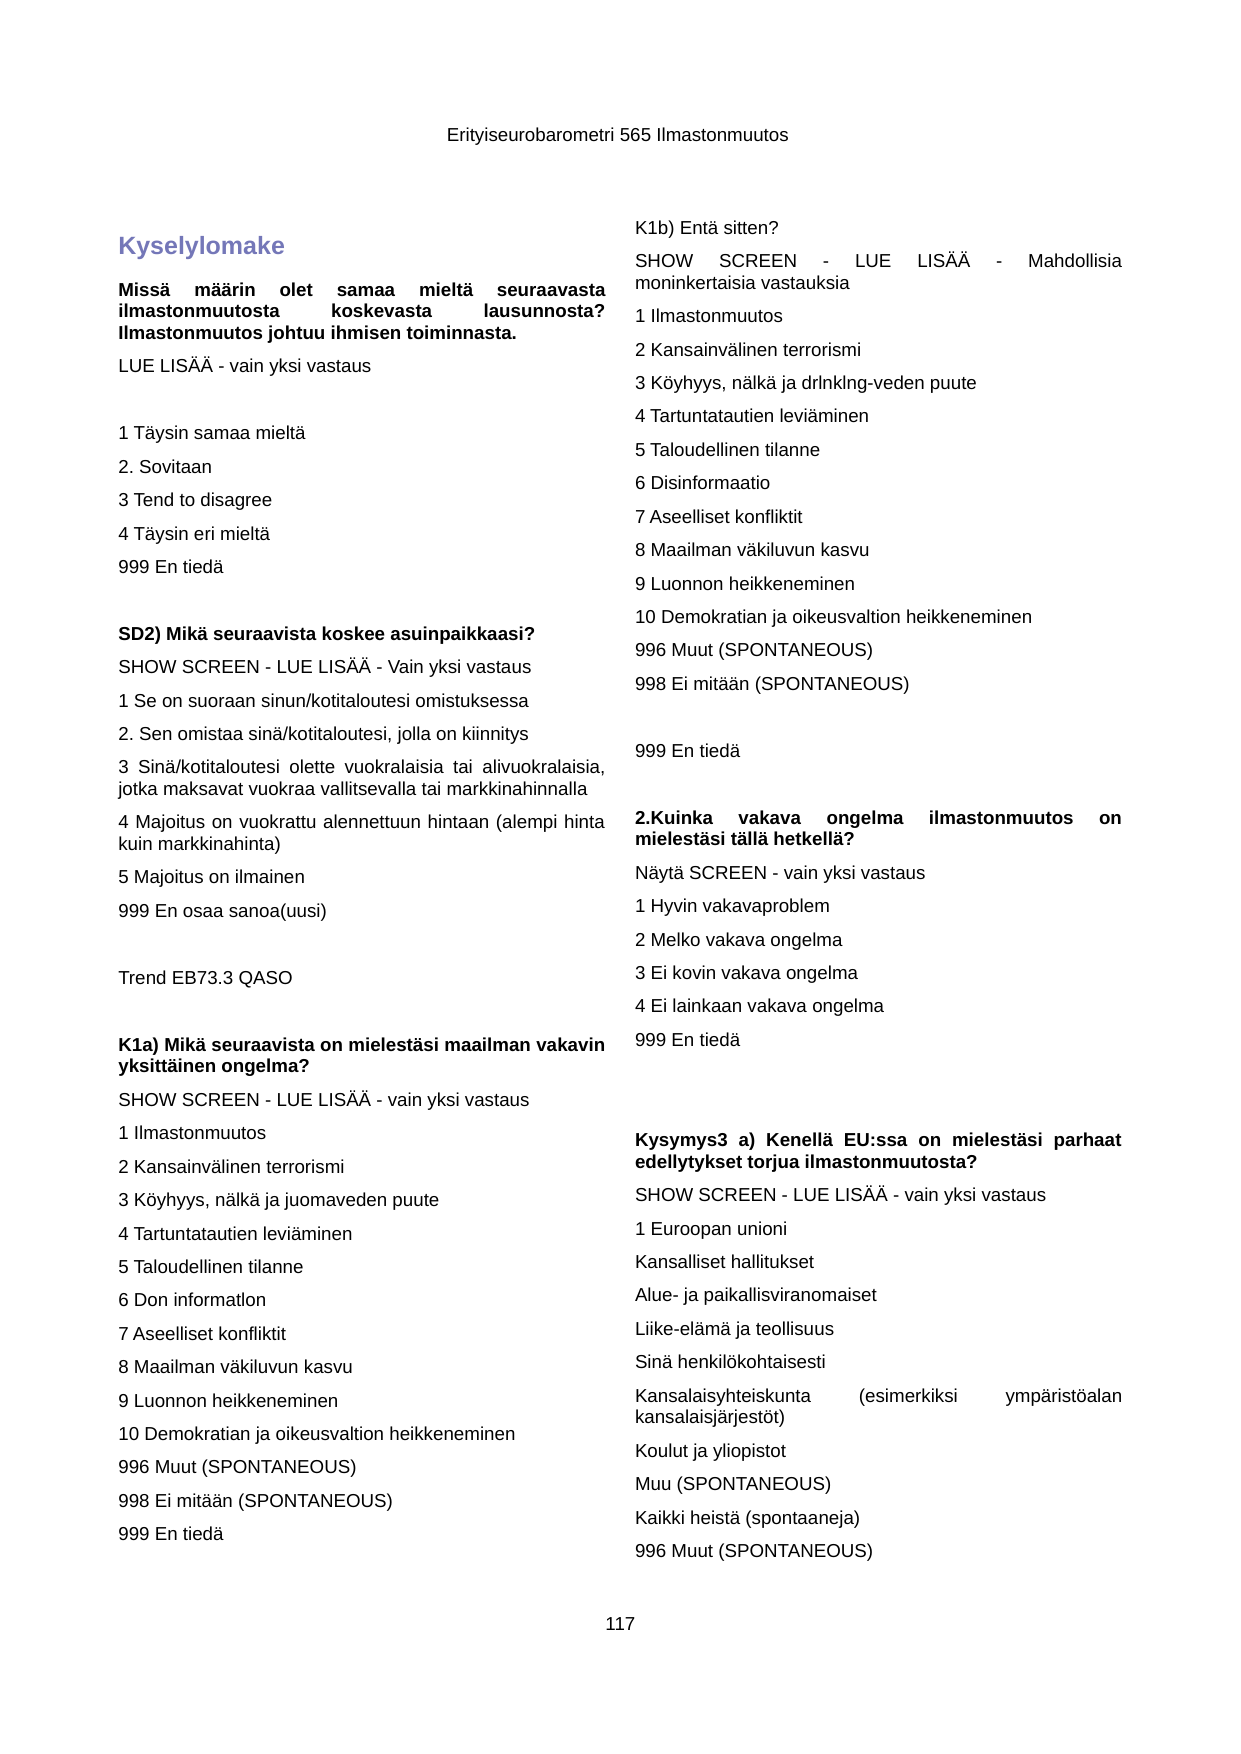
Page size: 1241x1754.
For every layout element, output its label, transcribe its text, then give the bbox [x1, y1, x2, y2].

text SD2) Mikä seuraavista koskee asuinpaikkaasi? [118, 623, 605, 644]
text 4 Tartuntatautien leviäminen [118, 1222, 605, 1244]
text LUE LISÄÄ - vain yksi vastaus [118, 355, 605, 377]
text 8 Maailman väkiluvun kasvu [635, 539, 1122, 561]
text K1b) Entä sitten? [635, 216, 1122, 238]
text Koulut ja yliopistot [635, 1439, 1122, 1461]
text 2.Kuinka vakava ongelma ilmastonmuutos on mielestäsi tällä hetkellä? [635, 806, 1122, 849]
text 996 Muut (SPONTANEOUS) [118, 1456, 605, 1478]
text 999 En tiedä [118, 1523, 605, 1545]
text 5 Taloudellinen tilanne [118, 1256, 605, 1277]
text 2. Sen omistaa sinä/kotitaloutesi, jolla on kiinnitys [118, 723, 605, 744]
text Alue- ja paikallisviranomaiset [635, 1284, 1122, 1306]
text Muu (SPONTANEOUS) [635, 1473, 1122, 1494]
text 9 Luonnon heikkeneminen [635, 572, 1122, 594]
text 3 Köyhyys, nälkä ja drlnklng-veden puute [635, 372, 1122, 393]
text 4 Tartuntatautien leviäminen [635, 405, 1122, 427]
text 1 Hyvin vakavaproblem [635, 895, 1122, 916]
text Sinä henkilökohtaisesti [635, 1351, 1122, 1373]
text 999 En osaa sanoa(uusi) [118, 900, 605, 921]
text 2 Melko vakava ongelma [635, 928, 1122, 950]
text 2 Kansainvälinen terrorismi [118, 1155, 605, 1177]
text SHOW SCREEN - LUE LISÄÄ - Mahdollisia moninkertaisia vastauksia [635, 250, 1122, 293]
text 1 Ilmastonmuutos [635, 305, 1122, 326]
text 4 Ei lainkaan vakava ongelma [635, 995, 1122, 1017]
text 3 Sinä/kotitaloutesi olette vuokralaisia tai alivuokralaisia, jotka maksavat vuokraa vallitsevalla tai markkinahinnalla [118, 756, 605, 799]
text K1a) Mikä seuraavista on mielestäsi maailman vakavin yksittäinen ongelma? [118, 1033, 605, 1077]
text 5 Majoitus on ilmainen [118, 866, 605, 888]
text 999 En tiedä [635, 1029, 1122, 1050]
text 998 Ei mitään (SPONTANEOUS) [635, 673, 1122, 694]
text 10 Demokratian ja oikeusvaltion heikkeneminen [635, 606, 1122, 627]
text 4 Majoitus on vuokrattu alennettuun hintaan (alempi hinta kuin markkinahinta) [118, 811, 605, 854]
text 7 Aseelliset konfliktit [118, 1323, 605, 1344]
text 1 Se on suoraan sinun/kotitaloutesi omistuksessa [118, 689, 605, 711]
text Kysymys3 a) Kenellä EU:ssa on mielestäsi parhaat edellytykset torjua ilmastonmuutosta? [635, 1129, 1122, 1172]
text Kaikki heistä (spontaaneja) [635, 1506, 1122, 1528]
text 999 En tiedä [118, 556, 605, 577]
text 3 Ei kovin vakava ongelma [635, 962, 1122, 983]
text Näytä SCREEN - vain yksi vastaus [635, 861, 1122, 883]
text 996 Muut (SPONTANEOUS) [635, 639, 1122, 661]
text 8 Maailman väkiluvun kasvu [118, 1356, 605, 1378]
text SHOW SCREEN - LUE LISÄÄ - vain yksi vastaus [635, 1184, 1122, 1206]
text SHOW SCREEN - LUE LISÄÄ - vain yksi vastaus [118, 1088, 605, 1110]
text 7 Aseelliset konfliktit [635, 506, 1122, 527]
text Missä määrin olet samaa mieltä seuraavasta ilmastonmuutosta koskevasta lausunnosta? Ilmastonmuutos johtuu ihmisen toiminnasta. [118, 278, 605, 343]
text 1 Euroopan unioni [635, 1217, 1122, 1239]
text 1 Ilmastonmuutos [118, 1122, 605, 1143]
text 4 Täysin eri mieltä [118, 522, 605, 544]
text 9 Luonnon heikkeneminen [118, 1389, 605, 1411]
text 6 Don informatlon [118, 1289, 605, 1311]
text 996 Muut (SPONTANEOUS) [635, 1540, 1122, 1561]
text 3 Köyhyys, nälkä ja juomaveden puute [118, 1189, 605, 1210]
subtitle Kyselylomake [118, 231, 605, 260]
text Trend EB73.3 QASO [118, 967, 605, 988]
text 10 Demokratian ja oikeusvaltion heikkeneminen [118, 1423, 605, 1444]
text Kansalaisyhteiskunta (esimerkiksi ympäristöalan kansalaisjärjestöt) [635, 1384, 1122, 1428]
text 998 Ei mitään (SPONTANEOUS) [118, 1490, 605, 1511]
text 3 Tend to disagree [118, 489, 605, 510]
text 1 Täysin samaa mieltä [118, 422, 605, 443]
text Liike-elämä ja teollisuus [635, 1318, 1122, 1339]
text 2 Kansainvälinen terrorismi [635, 338, 1122, 360]
text 2. Sovitaan [118, 455, 605, 477]
text 6 Disinformaatio [635, 472, 1122, 494]
text Kansalliset hallitukset [635, 1251, 1122, 1272]
text SHOW SCREEN - LUE LISÄÄ - Vain yksi vastaus [118, 656, 605, 678]
text 5 Taloudellinen tilanne [635, 439, 1122, 460]
text 999 En tiedä [635, 739, 1122, 761]
